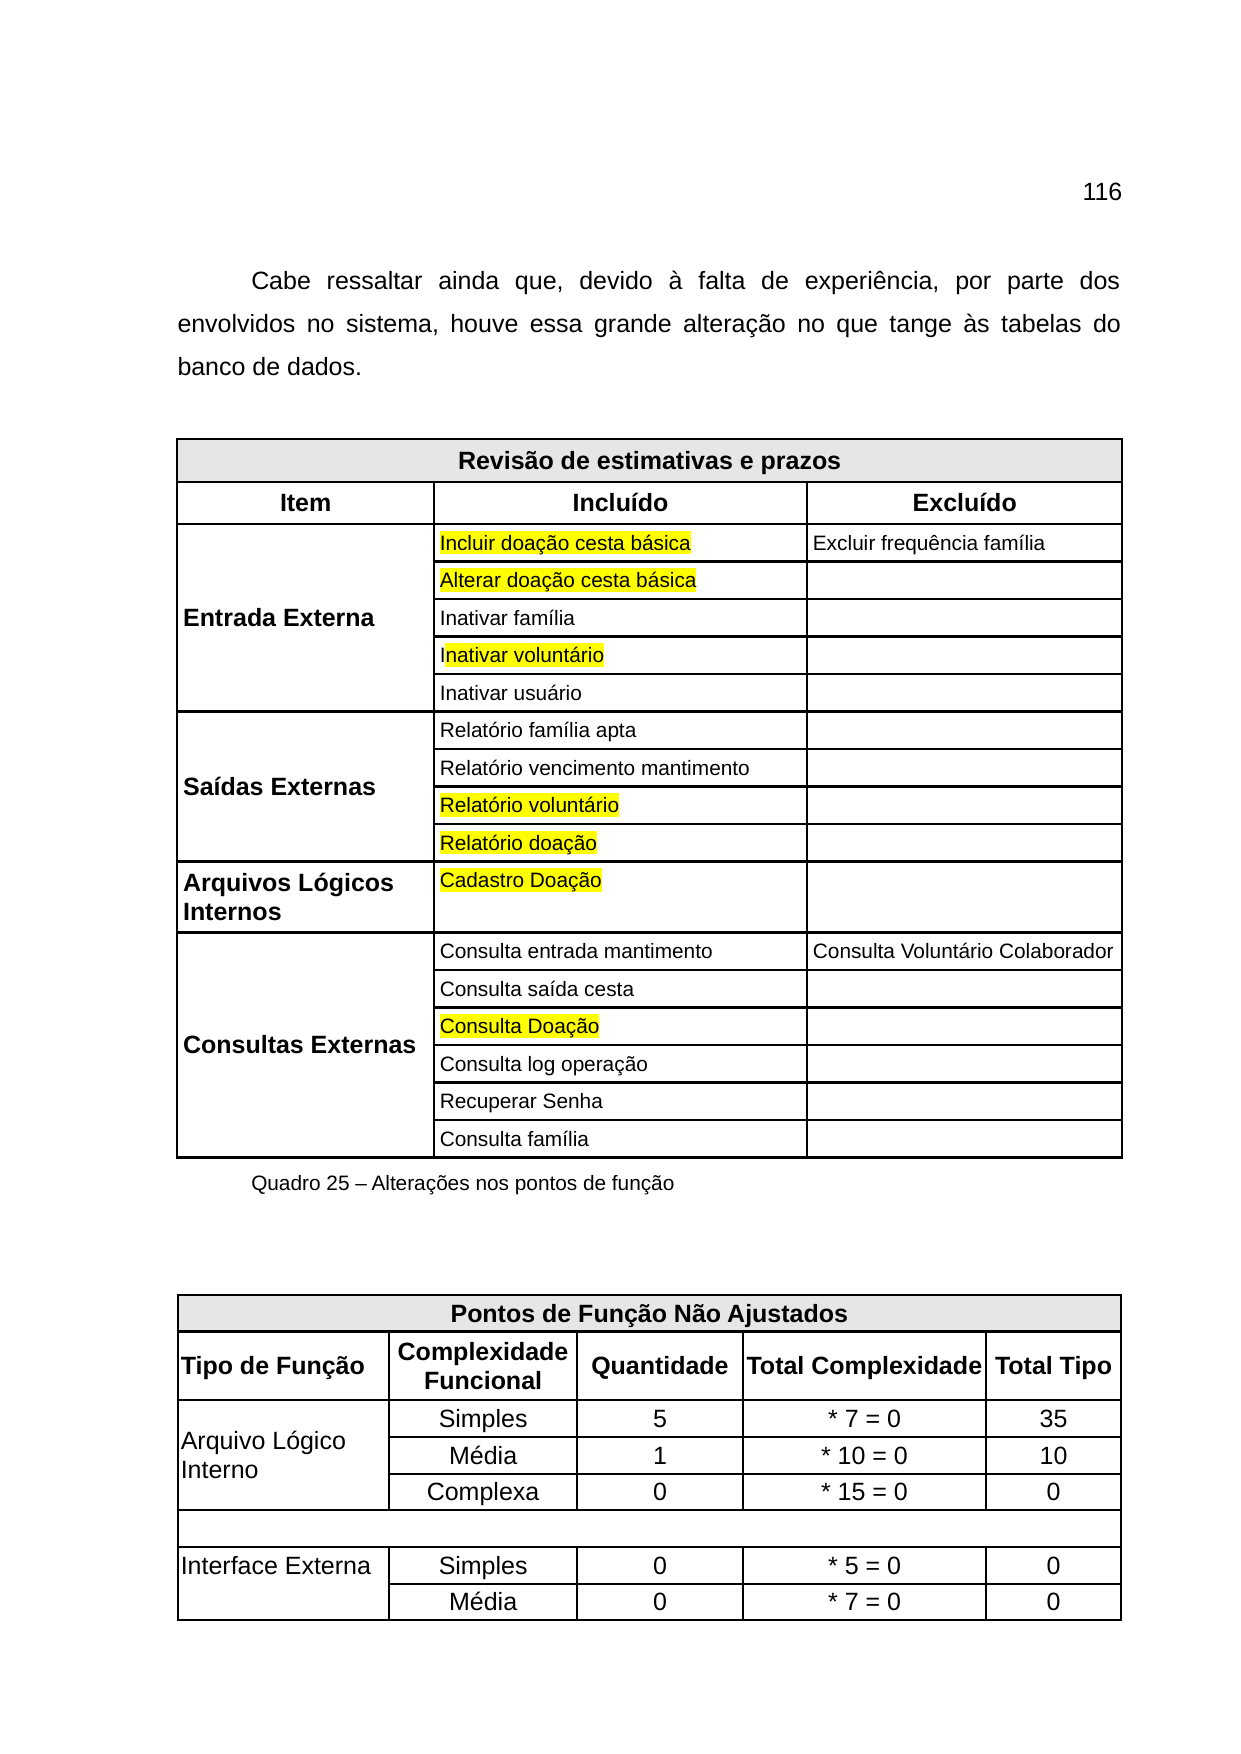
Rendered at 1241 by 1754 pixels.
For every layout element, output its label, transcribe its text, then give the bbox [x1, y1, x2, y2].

table_cell 5 [578, 1401, 742, 1436]
table_cell Tipo de Função [179, 1333, 388, 1399]
table_cell 0 [987, 1475, 1120, 1509]
table_cell 0 [578, 1548, 742, 1582]
table_cell * 7 = 0 [744, 1401, 985, 1436]
table_cell [808, 788, 1121, 823]
table_cell [808, 713, 1121, 748]
table_header Pontos de Função Não Ajustados [179, 1296, 1120, 1330]
table_cell [808, 971, 1121, 1006]
table_cell [808, 825, 1121, 860]
table_cell 35 [987, 1401, 1120, 1436]
text Quadro 25 – Alterações nos pontos de função [177, 1171, 1122, 1195]
table_cell Consulta Doação [435, 1009, 806, 1044]
text Cabe ressaltar ainda que, devido à falta de experiência, por parte dos envolvidos no sistema, houve essa grande alteração no que tange às tabelas do banco de dados. [177, 266, 1122, 381]
table_cell Média [390, 1585, 576, 1619]
table_cell Relatório doação [435, 825, 806, 860]
table_cell [808, 750, 1121, 785]
table_cell [808, 563, 1121, 598]
table_cell Relatório voluntário [435, 788, 806, 823]
table_cell Inativar família [435, 600, 806, 635]
table_cell Saídas Externas [178, 713, 433, 860]
table_cell Incluir doação cesta básica [435, 525, 806, 560]
table_cell Recuperar Senha [435, 1084, 806, 1119]
table_cell Arquivos Lógicos Internos [178, 863, 433, 931]
table_cell Complexa [390, 1475, 576, 1509]
table_cell Consulta Voluntário Colaborador [808, 934, 1121, 969]
table_cell Total Complexidade [744, 1333, 985, 1399]
table_cell [808, 600, 1121, 635]
table_cell Interface Externa [179, 1548, 388, 1619]
table_cell [179, 1511, 1120, 1546]
table_cell 0 [578, 1475, 742, 1509]
table_cell Entrada Externa [178, 525, 433, 710]
table_cell Consulta log operação [435, 1046, 806, 1081]
table_cell Item [178, 483, 433, 523]
table_cell Relatório família apta [435, 713, 806, 748]
table_cell 1 [578, 1438, 742, 1472]
table_cell * 10 = 0 [744, 1438, 985, 1472]
table_cell 0 [987, 1585, 1120, 1619]
table_cell Simples [390, 1401, 576, 1436]
table_cell Excluído [808, 483, 1121, 523]
table_cell [808, 1084, 1121, 1119]
table_cell * 7 = 0 [744, 1585, 985, 1619]
table_cell Inativar voluntário [435, 638, 806, 673]
table_cell [808, 1046, 1121, 1081]
table_cell Complexidade Funcional [390, 1333, 576, 1399]
table_cell Arquivo Lógico Interno [179, 1401, 388, 1509]
table_cell Consulta família [435, 1121, 806, 1156]
table_cell Alterar doação cesta básica [435, 563, 806, 598]
table_cell [808, 638, 1121, 673]
table_cell * 5 = 0 [744, 1548, 985, 1582]
table_cell Excluir frequência família [808, 525, 1121, 560]
table_cell [808, 863, 1121, 931]
table_cell Incluído [435, 483, 806, 523]
table_cell 0 [987, 1548, 1120, 1582]
table_cell 0 [578, 1585, 742, 1619]
table_cell Cadastro Doação [435, 863, 806, 931]
table_cell Consulta saída cesta [435, 971, 806, 1006]
table_cell [808, 1009, 1121, 1044]
table_cell * 15 = 0 [744, 1475, 985, 1509]
table_cell Simples [390, 1548, 576, 1582]
table_cell 10 [987, 1438, 1120, 1472]
table_cell Quantidade [578, 1333, 742, 1399]
table_cell [808, 1121, 1121, 1156]
table_cell Relatório vencimento mantimento [435, 750, 806, 785]
table_cell Média [390, 1438, 576, 1472]
table_cell Total Tipo [987, 1333, 1120, 1399]
table_cell Consulta entrada mantimento [435, 934, 806, 969]
table_cell Consultas Externas [178, 934, 433, 1156]
table_cell [808, 675, 1121, 710]
table_cell Inativar usuário [435, 675, 806, 710]
table_header Revisão de estimativas e prazos [178, 440, 1121, 481]
